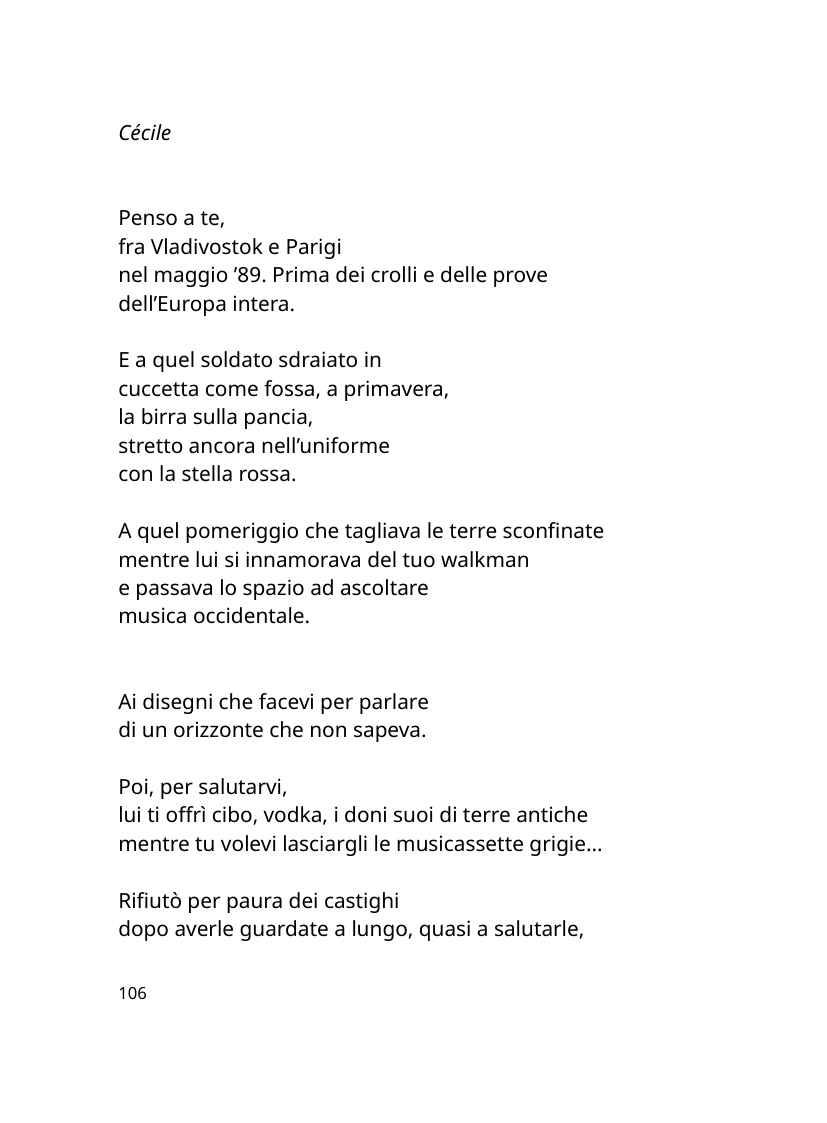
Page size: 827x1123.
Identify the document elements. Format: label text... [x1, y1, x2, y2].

text stretto ancora nell’uniforme [118, 431, 709, 459]
text E a quel soldato sdraiato in [118, 346, 709, 374]
text mentre tu volevi lasciargli le musicassette grigie... [118, 829, 709, 857]
text cuccetta come fossa, a primavera, [118, 374, 709, 402]
text A quel pomeriggio che tagliava le terre sconfinate [118, 516, 709, 545]
text fra Vladivostok e Parigi [118, 232, 709, 260]
text lui ti offrì cibo, vodka, i doni suoi di terre antiche [118, 801, 709, 829]
text Rifiutò per paura dei castighi [118, 886, 709, 914]
text di un orizzonte che non sapeva. [118, 715, 709, 744]
text Poi, per salutarvi, [118, 772, 709, 801]
text musica occidentale. [118, 602, 709, 630]
text dopo averle guardate a lungo, quasi a salutarle, [118, 914, 709, 943]
text mentre lui si innamorava del tuo walkman [118, 545, 709, 573]
text nel maggio ’89. Prima dei crolli e delle prove [118, 260, 709, 289]
text con la stella rossa. [118, 459, 709, 488]
text dell’Europa intera. [118, 289, 709, 317]
text la birra sulla pancia, [118, 402, 709, 431]
text Penso a te, [118, 203, 709, 232]
text Ai disegni che facevi per parlare [118, 687, 709, 715]
text Cécile [118, 118, 709, 147]
text e passava lo spazio ad ascoltare [118, 573, 709, 602]
